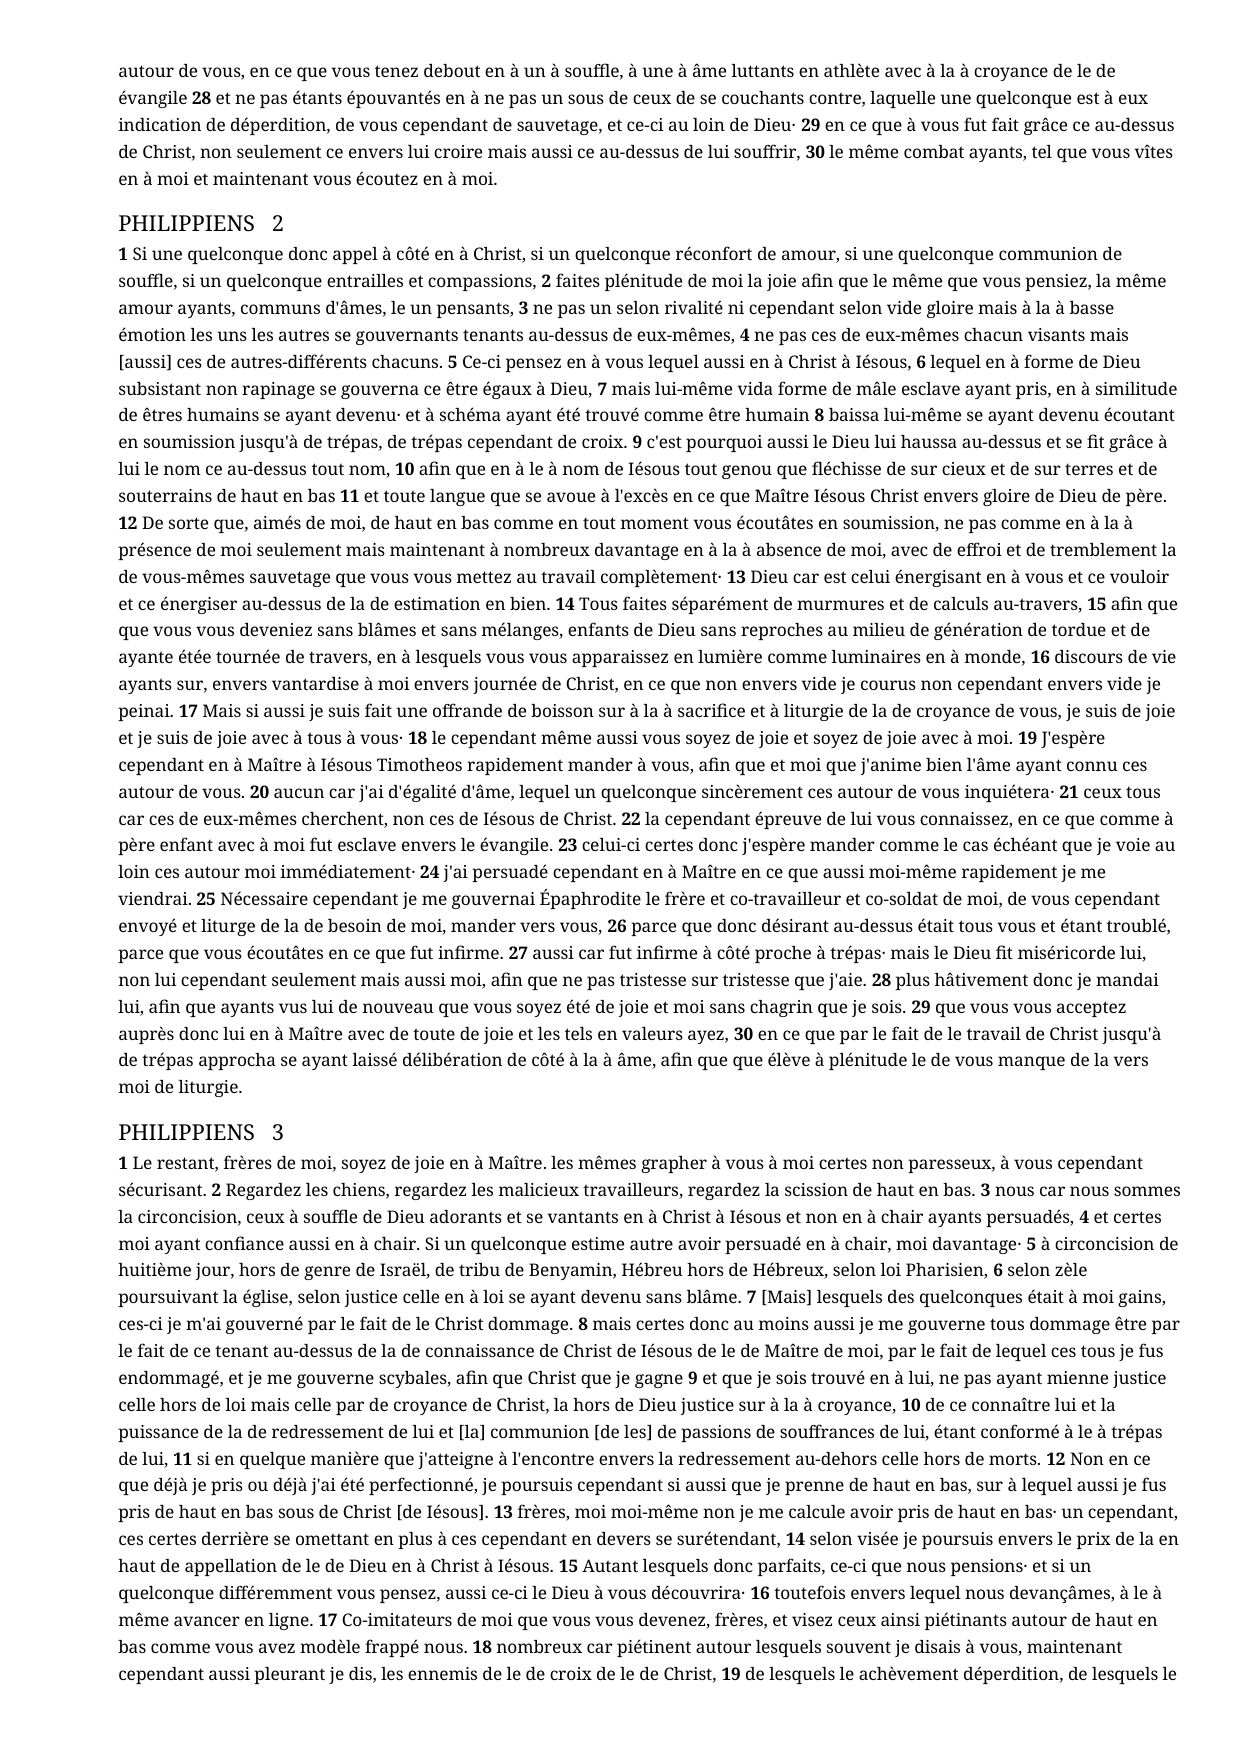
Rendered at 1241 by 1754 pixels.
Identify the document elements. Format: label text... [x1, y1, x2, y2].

text PHILIPPIENS 3 [118, 1117, 1181, 1147]
text 1 Le restant, frères de moi, soyez de joie en à Maître. les mêmes grapher à vous à moi certes non paresseux, à vous cependant sécurisant. 2 Regardez les chiens, regardez les malicieux travailleurs, regardez la scission de haut en bas. 3 nous car nous sommes la circoncision, ceux à souffle de Dieu adorants et se vantants en à Christ à Iésous et non en à chair ayants persuadés, 4 et certes moi ayant confiance aussi en à chair. Si un quelconque estime autre avoir persuadé en à chair, moi davantage· 5 à circoncision de huitième jour, hors de genre de Israël, de tribu de Benyamin, Hébreu hors de Hébreux, selon loi Pharisien, 6 selon zèle poursuivant la église, selon justice celle en à loi se ayant devenu sans blâme. 7 [Mais] lesquels des quelconques était à moi gains, ces-ci je m'ai gouverné par le fait de le Christ dommage. 8 mais certes donc au moins aussi je me gouverne tous dommage être par le fait de ce tenant au-dessus de la de connaissance de Christ de Iésous de le de Maître de moi, par le fait de lequel ces tous je fus endommagé, et je me gouverne scybales, afin que Christ que je gagne 9 et que je sois trouvé en à lui, ne pas ayant mienne justice celle hors de loi mais celle par de croyance de Christ, la hors de Dieu justice sur à la à croyance, 10 de ce connaître lui et la puissance de la de redressement de lui et [la] communion [de les] de passions de souffrances de lui, étant conformé à le à trépas de lui, 11 si en quelque manière que j'atteigne à l'encontre envers la redressement au-dehors celle hors de morts. 12 Non en ce que déjà je pris ou déjà j'ai été perfectionné, je poursuis cependant si aussi que je prenne de haut en bas, sur à lequel aussi je fus pris de haut en bas sous de Christ [de Iésous]. 13 frères, moi moi-même non je me calcule avoir pris de haut en bas· un cependant, ces certes derrière se omettant en plus à ces cependant en devers se surétendant, 14 selon visée je poursuis envers le prix de la en haut de appellation de le de Dieu en à Christ à Iésous. 15 Autant lesquels donc parfaits, ce-ci que nous pensions· et si un quelconque différemment vous pensez, aussi ce-ci le Dieu à vous découvrira· 16 toutefois envers lequel nous devançâmes, à le à même avancer en ligne. 17 Co-imitateurs de moi que vous vous devenez, frères, et visez ceux ainsi piétinants autour de haut en bas comme vous avez modèle frappé nous. 18 nombreux car piétinent autour lesquels souvent je disais à vous, maintenant cependant aussi pleurant je dis, les ennemis de le de croix de le de Christ, 19 de lesquels le achèvement déperdition, de lesquels le [118, 1151, 1181, 1685]
text 1 Si une quelconque donc appel à côté en à Christ, si un quelconque réconfort de amour, si une quelconque communion de souffle, si un quelconque entrailles et compassions, 2 faites plénitude de moi la joie afin que le même que vous pensiez, la même amour ayants, communs d'âmes, le un pensants, 3 ne pas un selon rivalité ni cependant selon vide gloire mais à la à basse émotion les uns les autres se gouvernants tenants au-dessus de eux-mêmes, 4 ne pas ces de eux-mêmes chacun visants mais [aussi] ces de autres-différents chacuns. 5 Ce-ci pensez en à vous lequel aussi en à Christ à Iésous, 6 lequel en à forme de Dieu subsistant non rapinage se gouverna ce être égaux à Dieu, 7 mais lui-même vida forme de mâle esclave ayant pris, en à similitude de êtres humains se ayant devenu· et à schéma ayant été trouvé comme être humain 8 baissa lui-même se ayant devenu écoutant en soumission jusqu'à de trépas, de trépas cependant de croix. 9 c'est pourquoi aussi le Dieu lui haussa au-dessus et se fit grâce à lui le nom ce au-dessus tout nom, 10 afin que en à le à nom de Iésous tout genou que fléchisse de sur cieux et de sur terres et de souterrains de haut en bas 11 et toute langue que se avoue à l'excès en ce que Maître Iésous Christ envers gloire de Dieu de père. 12 De sorte que, aimés de moi, de haut en bas comme en tout moment vous écoutâtes en soumission, ne pas comme en à la à présence de moi seulement mais maintenant à nombreux davantage en à la à absence de moi, avec de effroi et de tremblement la de vous-mêmes sauvetage que vous vous mettez au travail complètement· 13 Dieu car est celui énergisant en à vous et ce vouloir et ce énergiser au-dessus de la de estimation en bien. 14 Tous faites séparément de murmures et de calculs au-travers, 15 afin que que vous vous deveniez sans blâmes et sans mélanges, enfants de Dieu sans reproches au milieu de génération de tordue et de ayante étée tournée de travers, en à lesquels vous vous apparaissez en lumière comme luminaires en à monde, 16 discours de vie ayants sur, envers vantardise à moi envers journée de Christ, en ce que non envers vide je courus non cependant envers vide je peinai. 17 Mais si aussi je suis fait une offrande de boisson sur à la à sacrifice et à liturgie de la de croyance de vous, je suis de joie et je suis de joie avec à tous à vous· 18 le cependant même aussi vous soyez de joie et soyez de joie avec à moi. 19 J'espère cependant en à Maître à Iésous Timotheos rapidement mander à vous, afin que et moi que j'anime bien l'âme ayant connu ces autour de vous. 20 aucun car j'ai d'égalité d'âme, lequel un quelconque sincèrement ces autour de vous inquiétera· 21 ceux tous car ces de eux-mêmes cherchent, non ces de Iésous de Christ. 22 la cependant épreuve de lui vous connaissez, en ce que comme à père enfant avec à moi fut esclave envers le évangile. 23 celui-ci certes donc j'espère mander comme le cas échéant que je voie au loin ces autour moi immédiatement· 24 j'ai persuadé cependant en à Maître en ce que aussi moi-même rapidement je me viendrai. 25 Nécessaire cependant je me gouvernai Épaphrodite le frère et co-travailleur et co-soldat de moi, de vous cependant envoyé et liturge de la de besoin de moi, mander vers vous, 26 parce que donc désirant au-dessus était tous vous et étant troublé, parce que vous écoutâtes en ce que fut infirme. 27 aussi car fut infirme à côté proche à trépas· mais le Dieu fit miséricorde lui, non lui cependant seulement mais aussi moi, afin que ne pas tristesse sur tristesse que j'aie. 28 plus hâtivement donc je mandai lui, afin que ayants vus lui de nouveau que vous soyez été de joie et moi sans chagrin que je sois. 29 que vous vous acceptez auprès donc lui en à Maître avec de toute de joie et les tels en valeurs ayez, 30 en ce que par le fait de le travail de Christ jusqu'à de trépas approcha se ayant laissé délibération de côté à la à âme, afin que que élève à plénitude le de vous manque de la vers moi de liturgie. [118, 242, 1181, 1099]
text autour de vous, en ce que vous tenez debout en à un à souffle, à une à âme luttants en athlète avec à la à croyance de le de évangile 28 et ne pas étants épouvantés en à ne pas un sous de ceux de se couchants contre, laquelle une quelconque est à eux indication de déperdition, de vous cependant de sauvetage, et ce-ci au loin de Dieu· 29 en ce que à vous fut fait grâce ce au-dessus de Christ, non seulement ce envers lui croire mais aussi ce au-dessus de lui souffrir, 30 le même combat ayants, tel que vous vîtes en à moi et maintenant vous écoutez en à moi. [118, 59, 1181, 190]
text PHILIPPIENS 2 [118, 208, 1181, 238]
